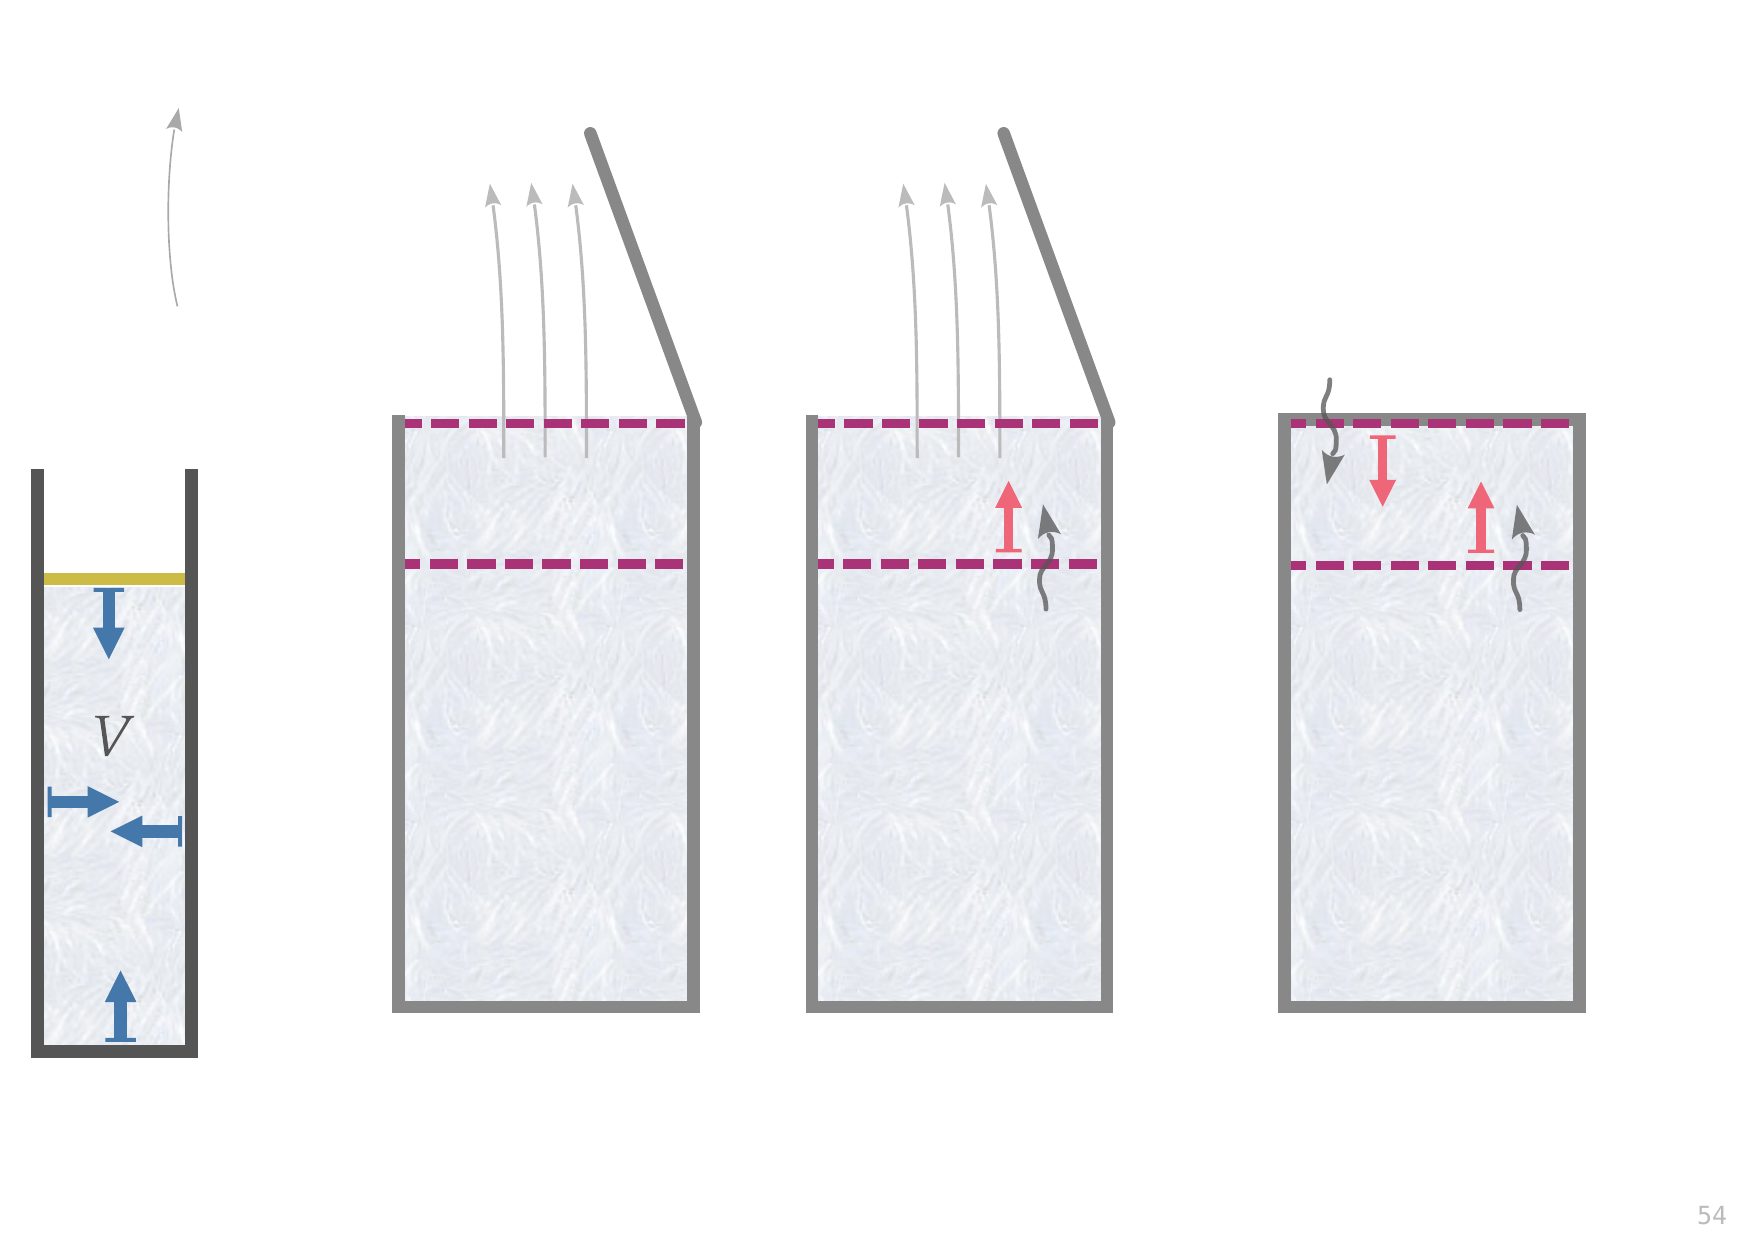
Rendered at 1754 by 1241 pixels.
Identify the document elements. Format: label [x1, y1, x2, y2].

text_box [405, 416, 687, 1001]
text_box [44, 587, 185, 1045]
text_box [818, 416, 1101, 1001]
text_box [1291, 426, 1573, 1001]
